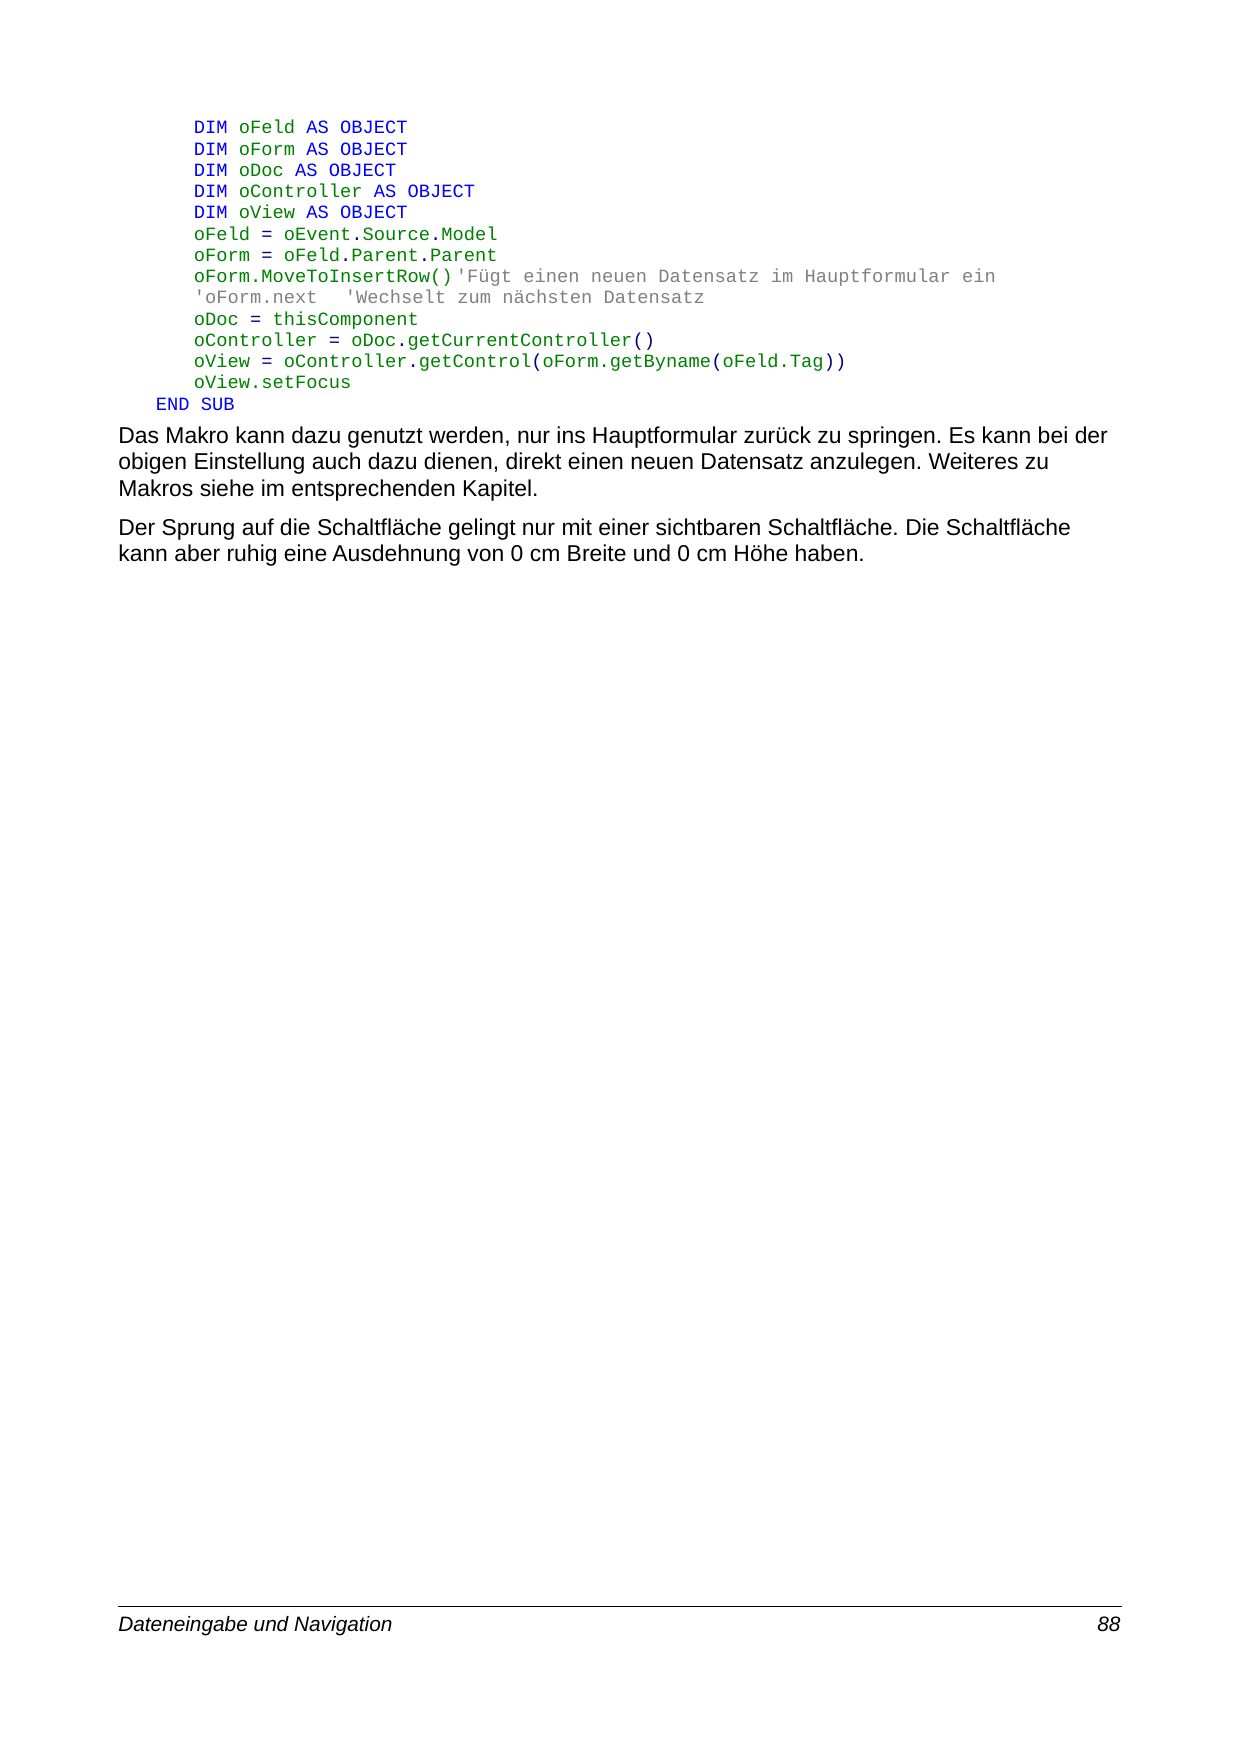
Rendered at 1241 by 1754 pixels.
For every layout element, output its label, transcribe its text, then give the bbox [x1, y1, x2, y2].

text 'oForm.next 'Wechselt zum nächsten Datensatz [156, 288, 1122, 309]
text DIM oFeld AS OBJECT [156, 118, 1122, 139]
text DIM oDoc AS OBJECT [156, 161, 1122, 182]
text END SUB [156, 394, 1122, 416]
text oForm = oFeld.Parent.Parent [156, 246, 1122, 267]
text oForm.MoveToInsertRow() 'Fügt einen neuen Datensatz im Hauptformular ein [156, 267, 1122, 288]
text oFeld = oEvent.Source.Model [156, 224, 1122, 246]
text oController = oDoc.getCurrentController() [156, 331, 1122, 352]
text DIM oForm AS OBJECT [156, 139, 1122, 161]
text Das Makro kann dazu genutzt werden, nur ins Hauptformular zurück zu springen. Es kann bei der obigen Einstellung auch dazu dienen, direkt einen neuen Datensatz anzulegen. Weiteres zu Makros siehe im entsprechenden Kapitel. [118, 422, 1122, 501]
text oView = oController.getControl(oForm.getByname(oFeld.Tag)) [156, 352, 1122, 373]
text DIM oController AS OBJECT [156, 182, 1122, 203]
text DIM oView AS OBJECT [156, 203, 1122, 224]
text oDoc = thisComponent [156, 309, 1122, 331]
text Der Sprung auf die Schaltfläche gelingt nur mit einer sichtbaren Schaltfläche. Die Schaltfläche kann aber ruhig eine Ausdehnung von 0 cm Breite und 0 cm Höhe haben. [118, 513, 1122, 566]
text oView.setFocus [156, 373, 1122, 394]
